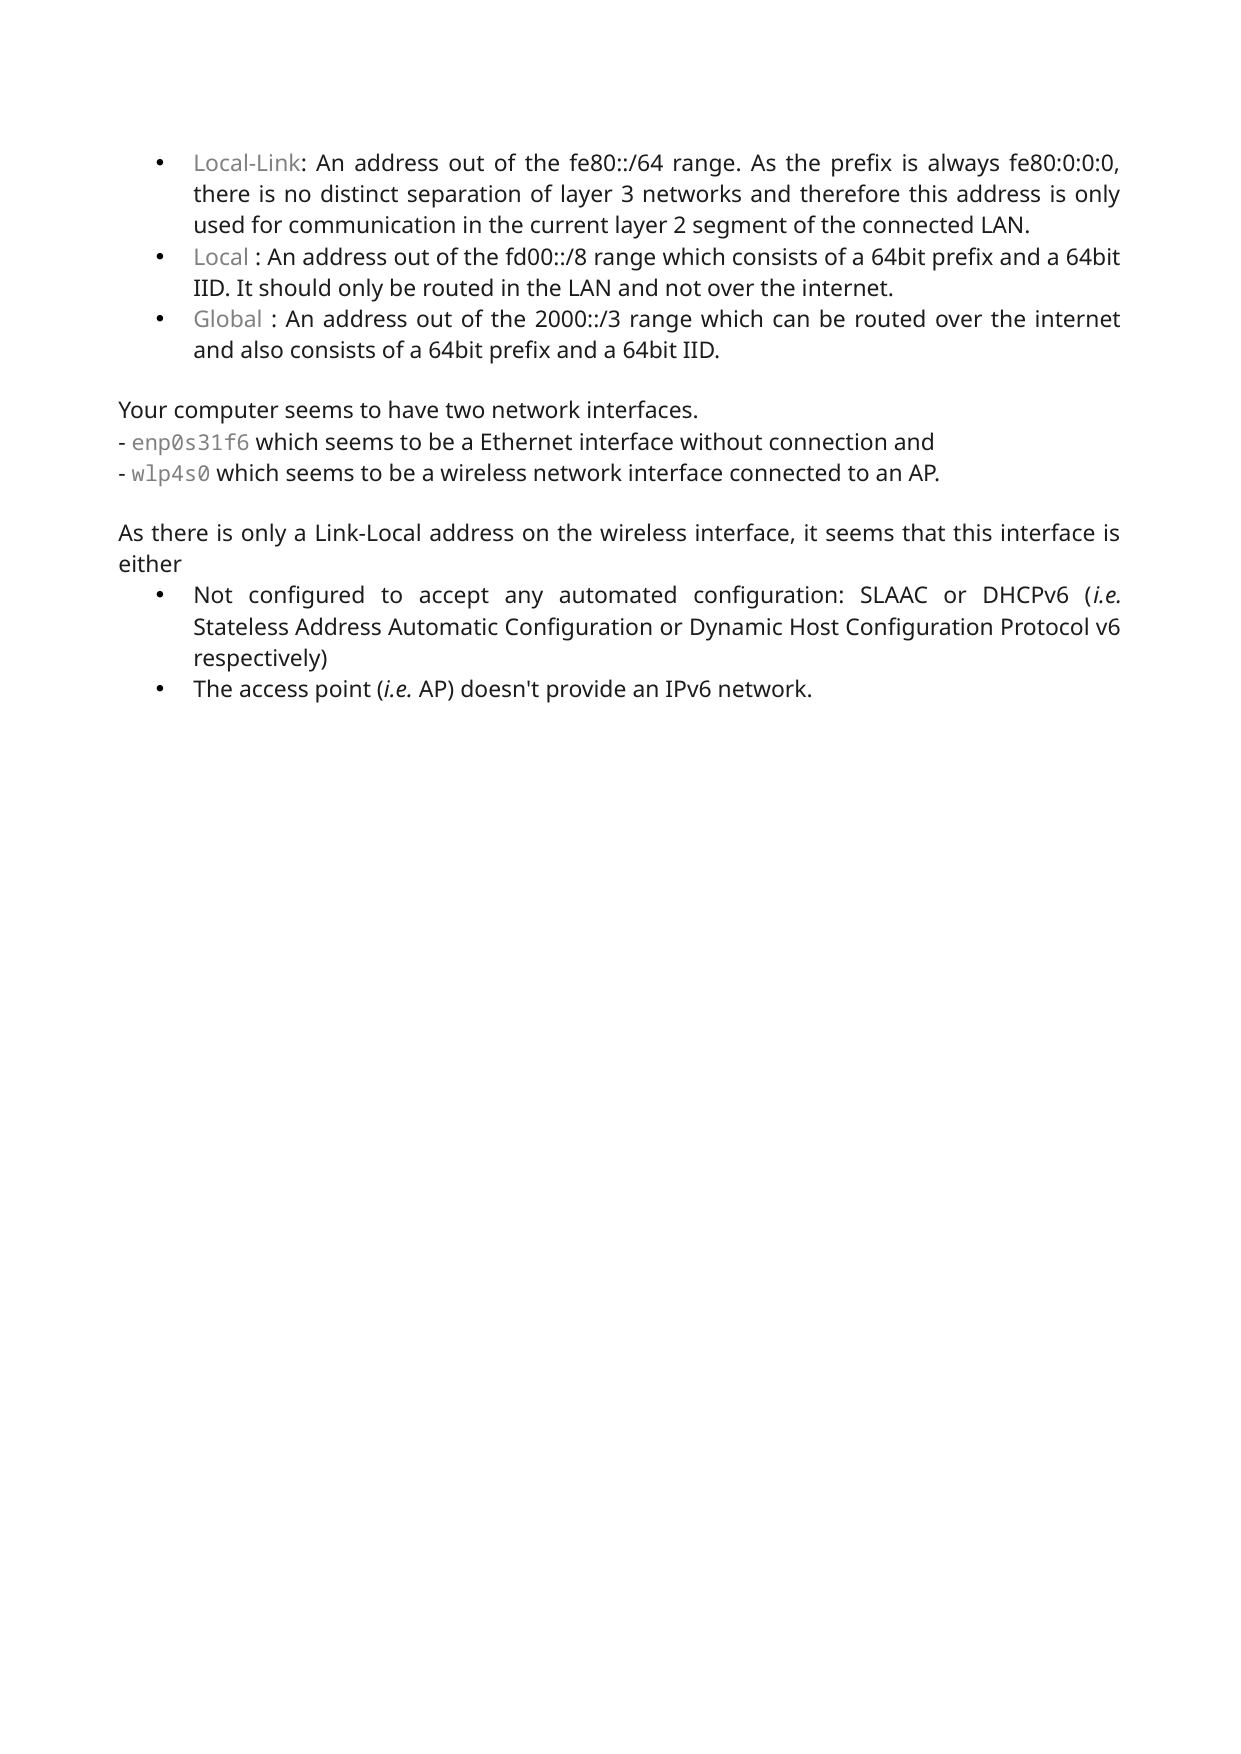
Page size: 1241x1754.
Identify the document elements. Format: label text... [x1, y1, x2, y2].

text As there is only a Link-Local address on the wireless interface, it seems that this interface is either [118, 517, 1122, 579]
text Your computer seems to have two network interfaces. [118, 394, 1122, 426]
text - enp0s31f6 which seems to be a Ethernet interface without connection and [118, 426, 1122, 457]
list Local : An address out of the fd00::/8 range which consists of a 64bit prefix and a 64bit IID. It should only be routed in the LAN and not over the internet. [156, 241, 1122, 303]
list Global : An address out of the 2000::/3 range which can be routed over the internet and also consists of a 64bit prefix and a 64bit IID. [156, 303, 1122, 366]
list Not configured to accept any automated configuration: SLAAC or DHCPv6 (i.e. Stateless Address Automatic Configuration or Dynamic Host Configuration Protocol v6 respectively) [156, 579, 1122, 673]
list The access point (i.e. AP) doesn't provide an IPv6 network. [156, 673, 1122, 704]
text - wlp4s0 which seems to be a wireless network interface connected to an AP. [118, 457, 1122, 488]
list Local-Link: An address out of the fe80::/64 range. As the prefix is always fe80:0:0:0, there is no distinct separation of layer 3 networks and therefore this address is only used for communication in the current layer 2 segment of the connected LAN. [156, 147, 1122, 241]
